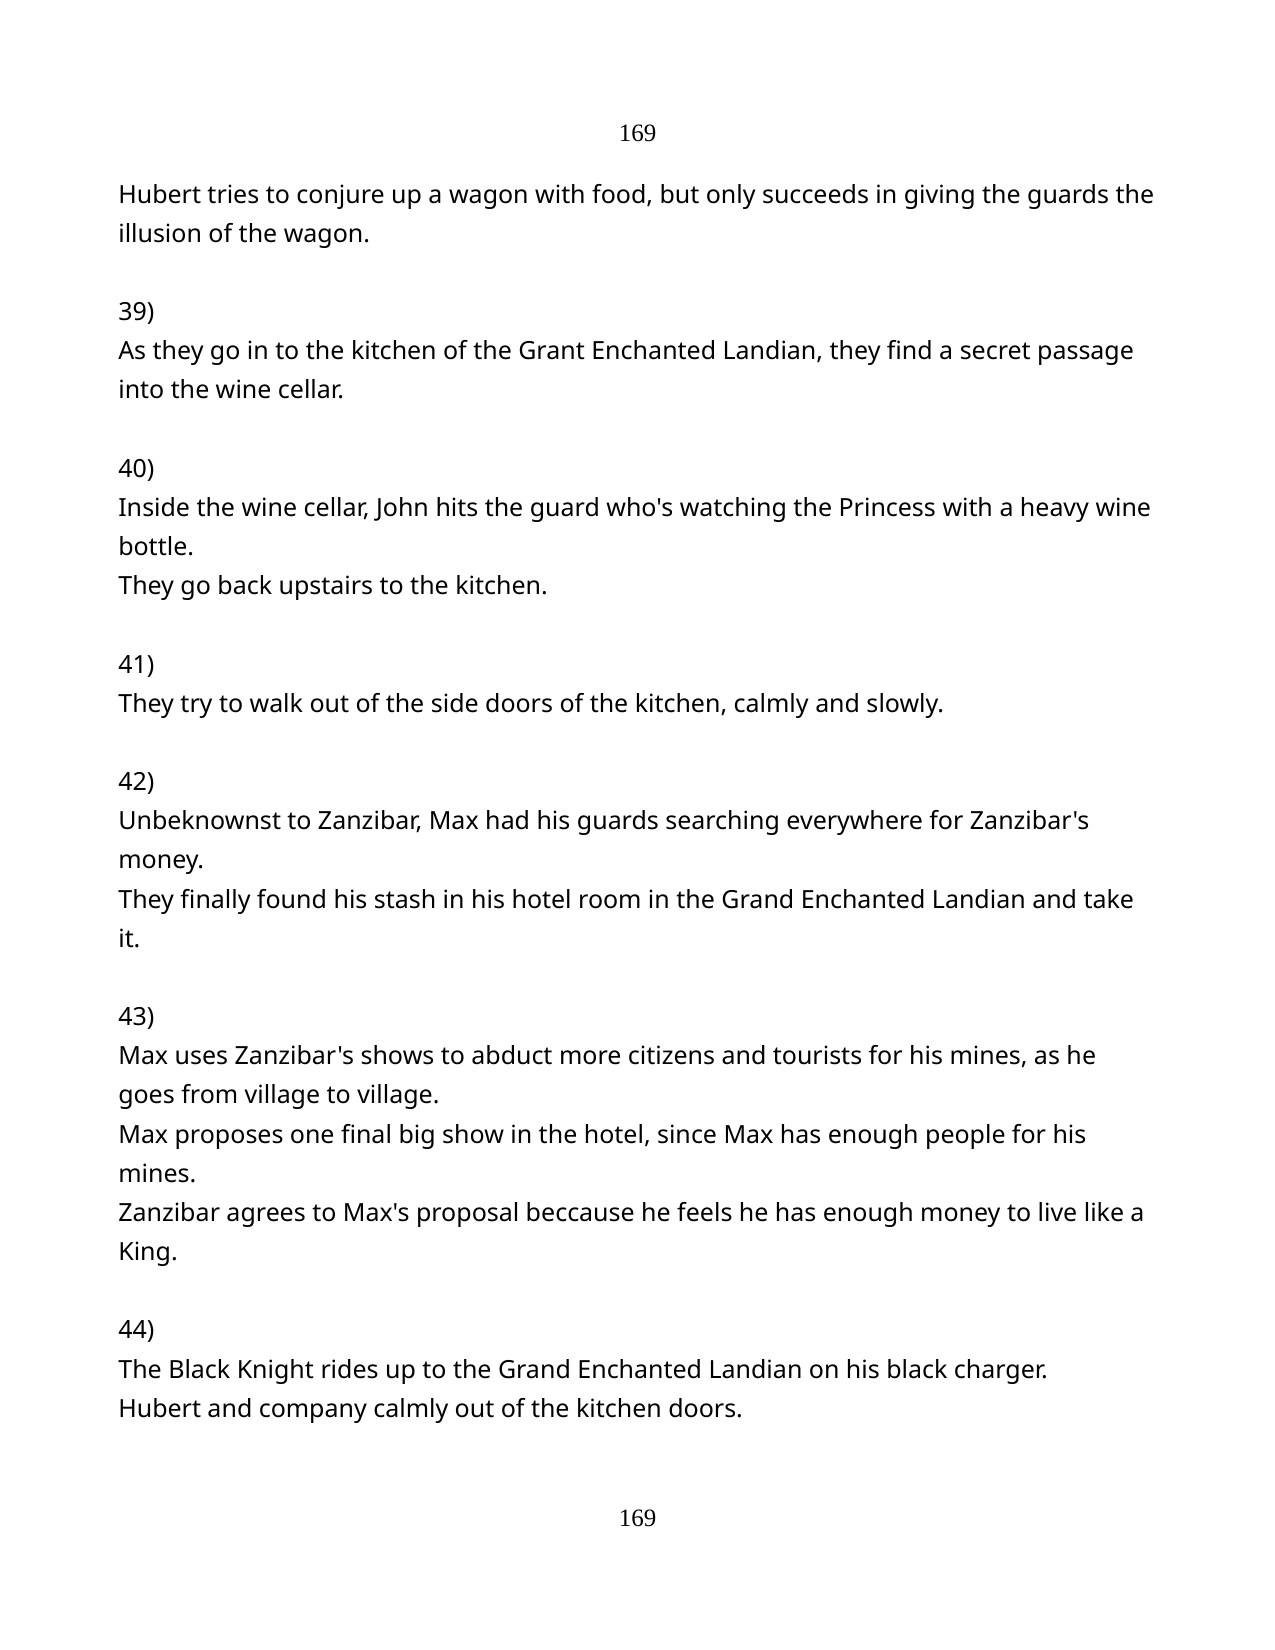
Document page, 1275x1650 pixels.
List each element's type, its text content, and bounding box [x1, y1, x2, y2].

text 41) [118, 646, 1157, 680]
text 39) [118, 294, 1157, 328]
text Zanzibar agrees to Max's proposal beccause he feels he has enough money to live like a King. [118, 1195, 1157, 1268]
text Inside the wine cellar, John hits the guard who's watching the Princess with a heavy wine bottle. [118, 490, 1157, 563]
text 42) [118, 764, 1157, 798]
text 43) [118, 999, 1157, 1033]
text Hubert tries to conjure up a wagon with food, but only succeeds in giving the guards the illusion of the wagon. [118, 176, 1157, 249]
text Hubert and company calmly out of the kitchen doors. [118, 1391, 1157, 1424]
text They go back upstairs to the kitchen. [118, 568, 1157, 602]
text As they go in to the kitchen of the Grant Enchanted Landian, they find a secret passage into the wine cellar. [118, 333, 1157, 406]
text They finally found his stash in his hotel room in the Grand Enchanted Landian and take it. [118, 881, 1157, 954]
text Unbeknownst to Zanzibar, Max had his guards searching everywhere for Zanzibar's money. [118, 803, 1157, 876]
text Max proposes one final big show in the hotel, since Max has enough people for his mines. [118, 1116, 1157, 1189]
text Max uses Zanzibar's shows to abduct more citizens and tourists for his mines, as he goes from village to village. [118, 1038, 1157, 1111]
text They try to walk out of the side doors of the kitchen, calmly and slowly. [118, 686, 1157, 719]
text 44) [118, 1312, 1157, 1346]
text The Black Knight rides up to the Grand Enchanted Landian on his black charger. [118, 1351, 1157, 1385]
text 40) [118, 451, 1157, 484]
